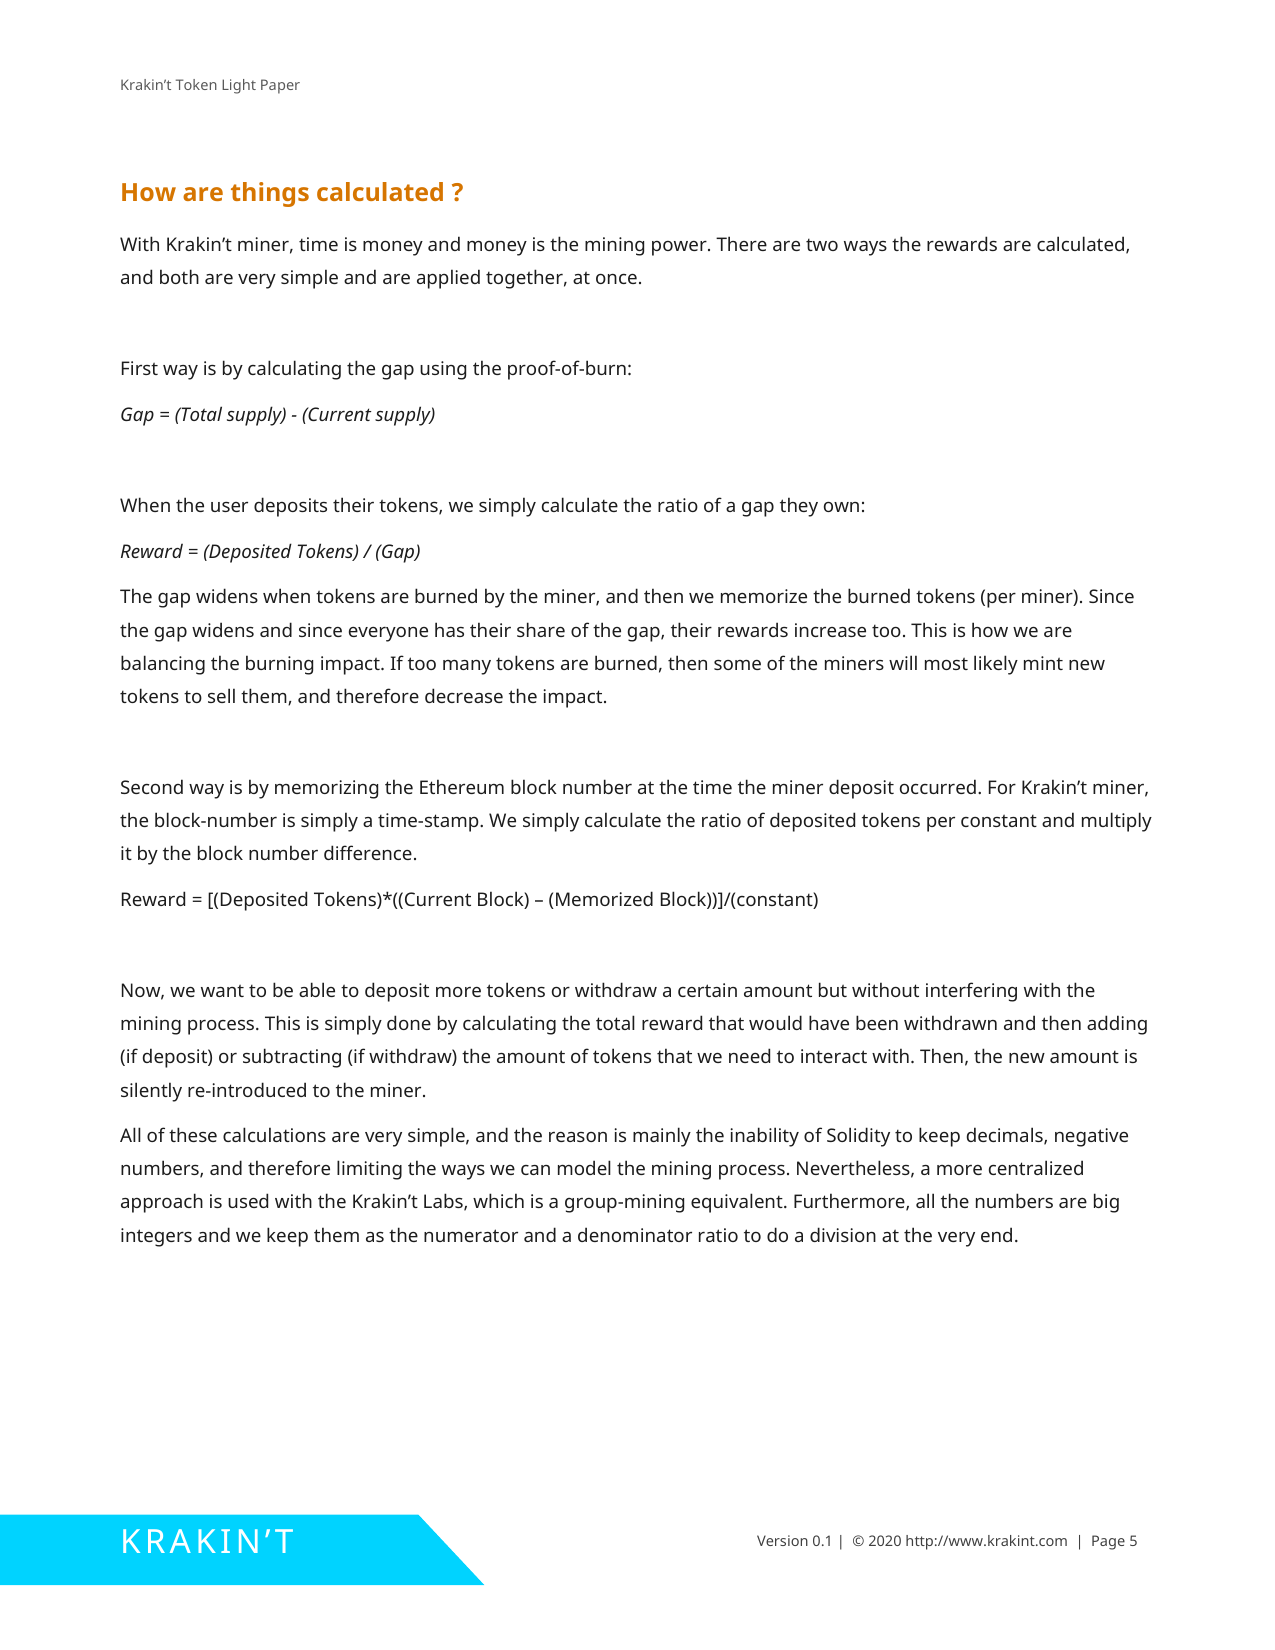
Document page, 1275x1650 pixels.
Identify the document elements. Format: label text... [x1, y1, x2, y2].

text The gap widens when tokens are burned by the miner, and then we memorize the burned tokens (per miner). Since the gap widens and since everyone has their share of the gap, their rewards increase too. This is how we are balancing the burning impact. If too many tokens are burned, then some of the miners will most likely mint new tokens to sell them, and therefore decrease the impact. [120, 584, 1155, 709]
text All of these calculations are very simple, and the reason is mainly the inability of Solidity to keep decimals, negative numbers, and therefore limiting the ways we can model the mining process. Nevertheless, a more centralized approach is used with the Krakin’t Labs, which is a group-mining equivalent. Furthermore, all the numbers are big integers and we keep them as the numerator and a denominator ratio to do a division at the very end. [120, 1122, 1155, 1247]
text When the user deposits their tokens, we simply calculate the ratio of a gap they own: [120, 492, 1155, 518]
text With Krakin’t miner, time is money and money is the mining power. There are two ways the rewards are calculated, and both are very simple and are applied together, at once. [120, 231, 1155, 290]
text Second way is by memorizing the Ethereum block number at the time the miner deposit occurred. For Krakin’t miner, the block-number is simply a time-stamp. We simply calculate the ratio of deposited tokens per constant and multiply it by the block number difference. [120, 774, 1155, 866]
text First way is by calculating the gap using the proof-of-burn: [120, 356, 1155, 381]
text Reward = (Deposited Tokens) / (Gap) [120, 538, 1155, 564]
subtitle How are things calculated ? [120, 174, 1155, 208]
text Reward = [(Deposited Tokens)*((Current Block) – (Memorized Block))]/(constant) [120, 886, 1155, 912]
text Now, we want to be able to deposit more tokens or withdraw a certain amount but without interfering with the mining process. This is simply done by calculating the total reward that would have been withdrawn and then adding (if deposit) or subtracting (if withdraw) the amount of tokens that we need to interact with. Then, the new amount is silently re-introduced to the miner. [120, 977, 1155, 1102]
text Gap = (Total supply) - (Current supply) [120, 401, 1155, 427]
